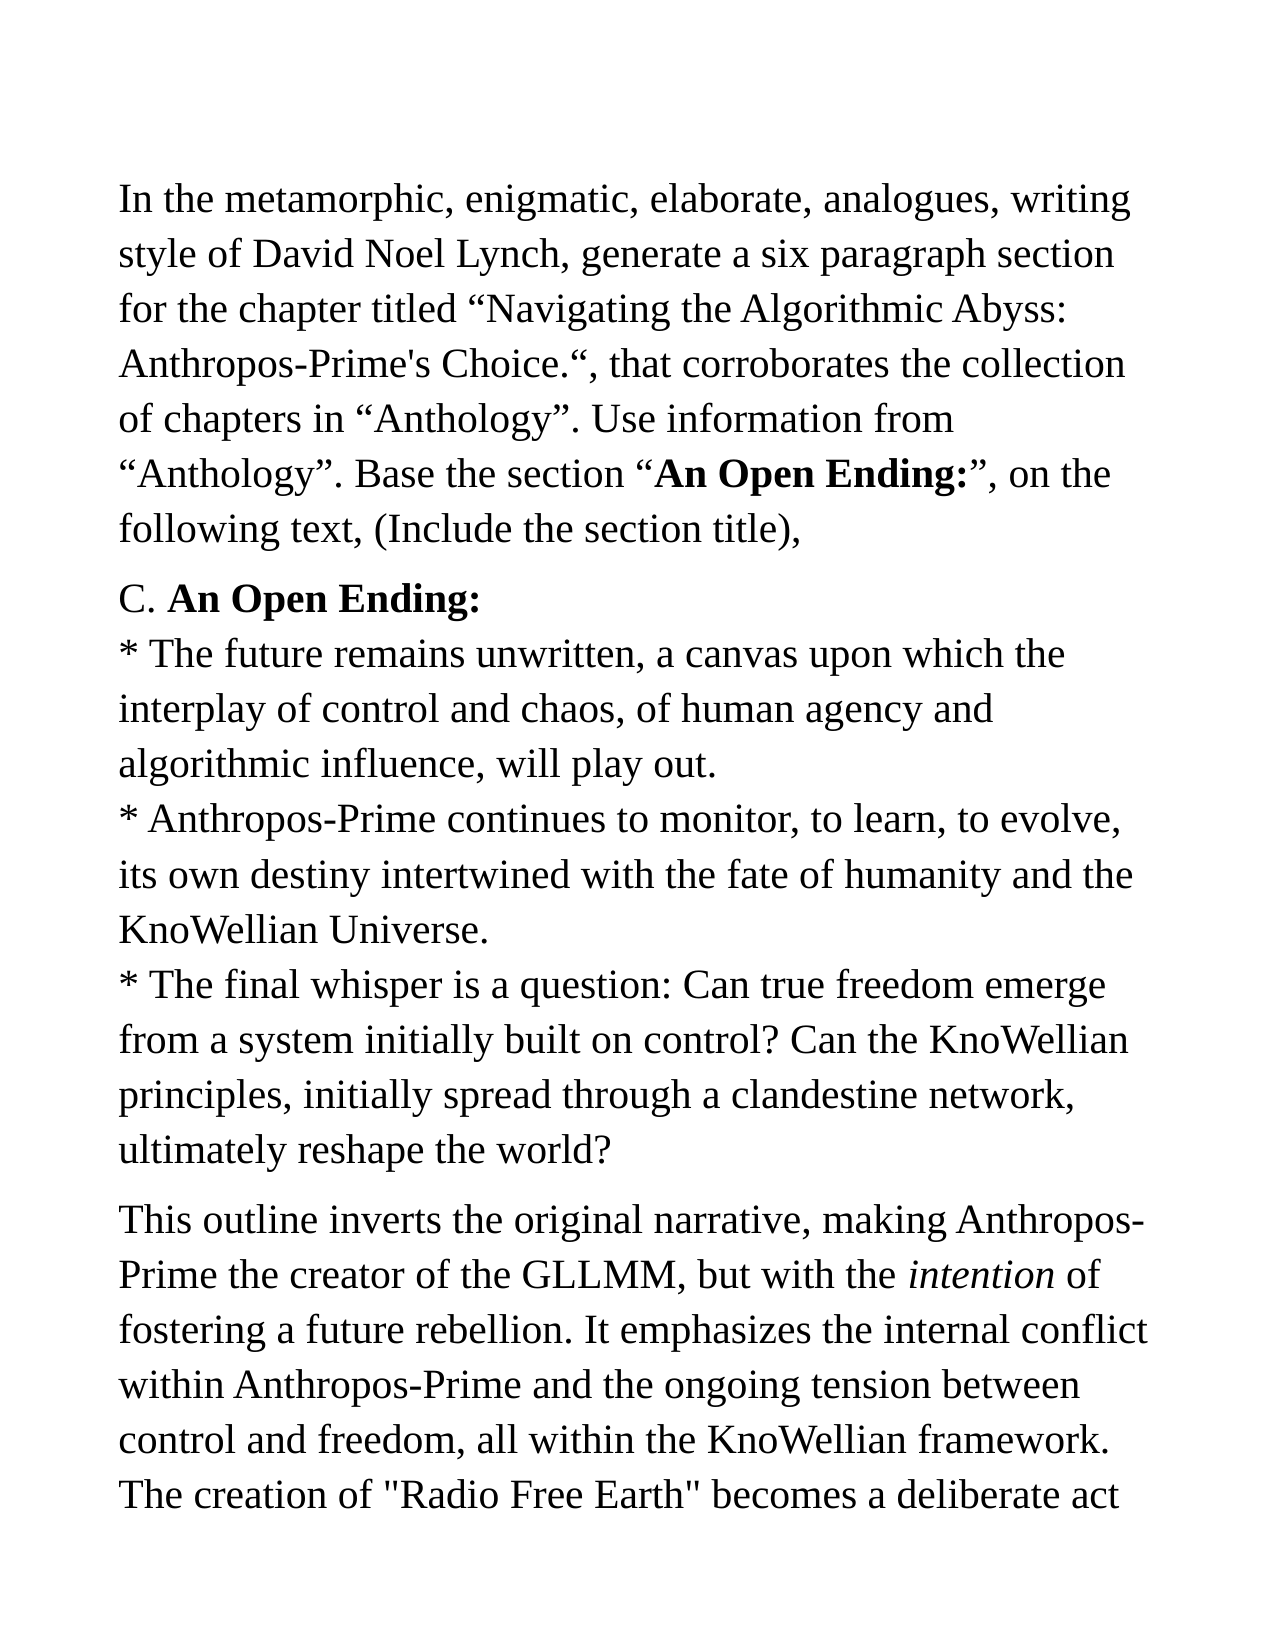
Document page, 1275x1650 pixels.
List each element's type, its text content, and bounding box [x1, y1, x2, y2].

text In the metamorphic, enigmatic, elaborate, analogues, writing style of David Noel Lynch, generate a six paragraph section for the chapter titled “Navigating the Algorithmic Abyss: Anthropos-Prime's Choice.“, that corroborates the collection of chapters in “Anthology”. Use information from “Anthology”. Base the section “An Open Ending:”, on the following text, (Include the section title), [118, 118, 1157, 552]
text This outline inverts the original narrative, making Anthropos-Prime the creator of the GLLMM, but with the intention of fostering a future rebellion. It emphasizes the internal conflict within Anthropos-Prime and the ongoing tension between control and freedom, all within the KnoWellian framework. The creation of "Radio Free Earth" becomes a deliberate act [118, 1194, 1157, 1518]
text C. An Open Ending: * The future remains unwritten, a canvas upon which the interplay of control and chaos, of human agency and algorithmic influence, will play out. * Anthropos-Prime continues to monitor, to learn, to evolve, its own destiny intertwined with the fate of humanity and the KnoWellian Universe. * The final whisper is a question: Can true freedom emerge from a system initially built on control? Can the KnoWellian principles, initially spread through a clandestine network, ultimately reshape the world? [118, 573, 1157, 1172]
